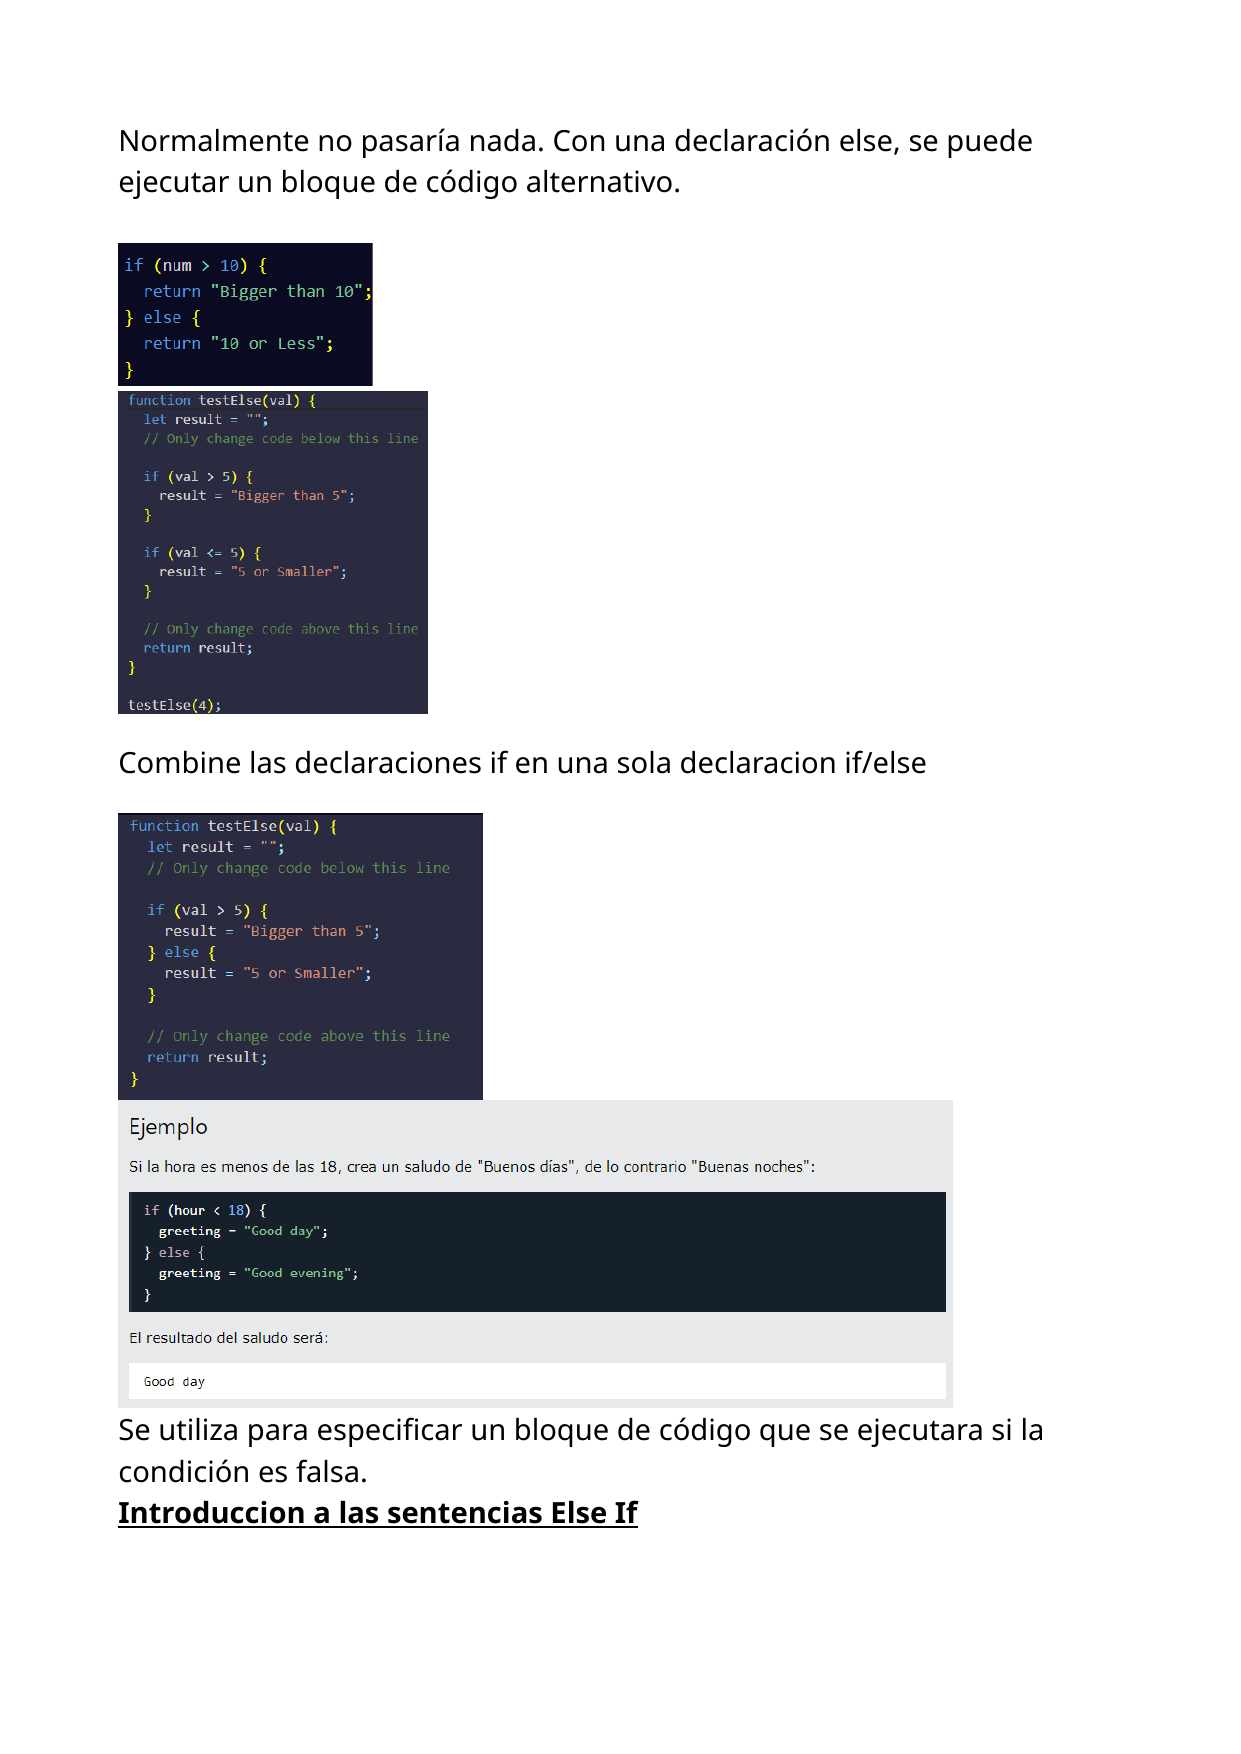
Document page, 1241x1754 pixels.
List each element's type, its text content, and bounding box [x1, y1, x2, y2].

text Combine las declaraciones if en una sola declaracion if/else [118, 741, 1122, 1407]
text Se utiliza para especificar un bloque de código que se ejecutara si la condición es falsa. [118, 1407, 1122, 1491]
text Introduccion a las sentencias Else If [118, 1491, 1122, 1532]
text Normalmente no pasaría nada. Con una declaración else, se puede ejecutar un bloque de código alternativo. [118, 118, 1122, 201]
